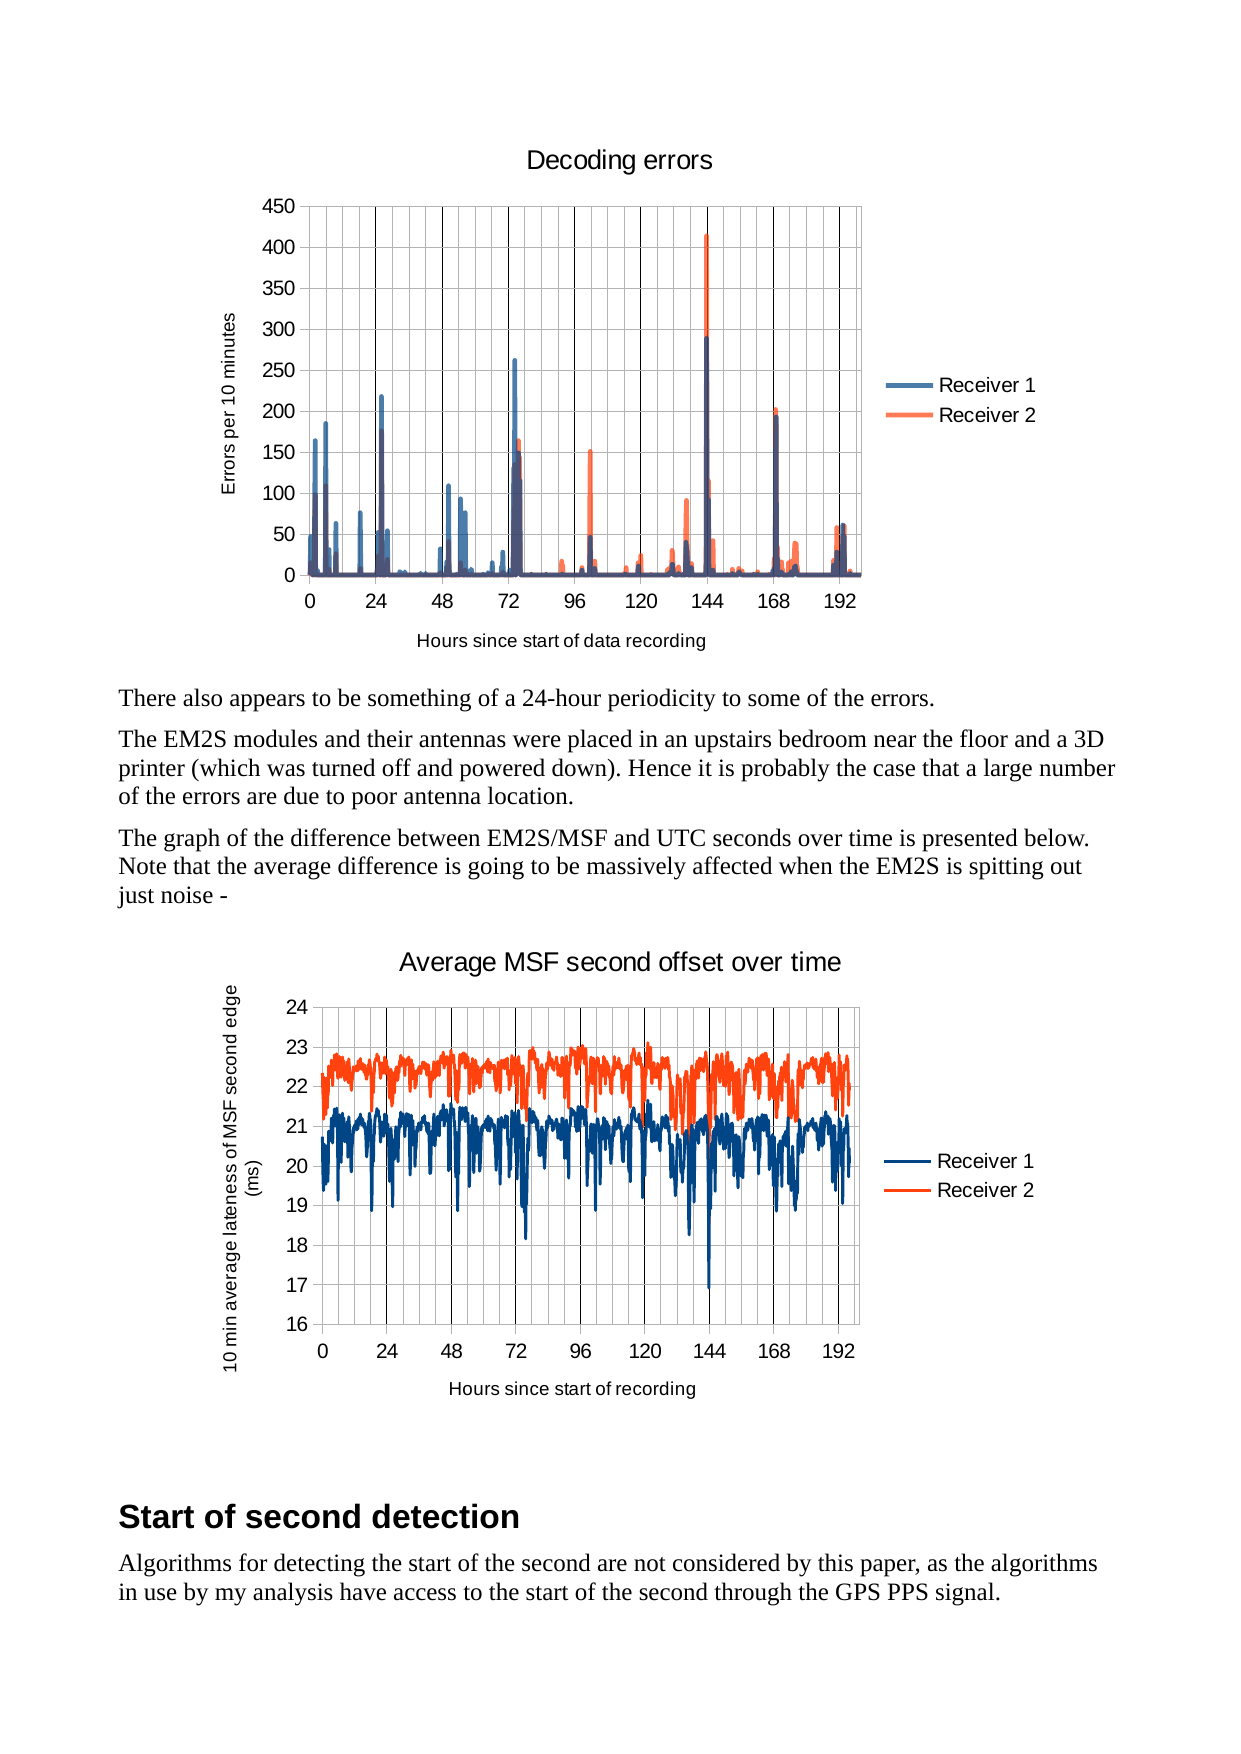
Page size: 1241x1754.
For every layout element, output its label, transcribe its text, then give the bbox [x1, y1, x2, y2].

text There also appears to be something of a 24-hour periodicity to some of the errors. [118, 118, 1122, 711]
text The graph of the difference between EM2S/MSF and UTC seconds over time is presented below. Note that the average difference is going to be massively affected when the EM2S is spitting out just noise - [118, 823, 1122, 909]
subtitle Start of second detection [118, 1497, 1122, 1536]
text Algorithms for detecting the start of the second are not considered by this paper, as the algorithms in use by my analysis have access to the start of the second through the GPS PPS signal. [118, 1548, 1122, 1606]
text The EM2S modules and their antennas were placed in an upstairs bedroom near the floor and a 3D printer (which was turned off and powered down). Hence it is probably the case that a large number of the errors are due to poor antenna location. [118, 724, 1122, 810]
